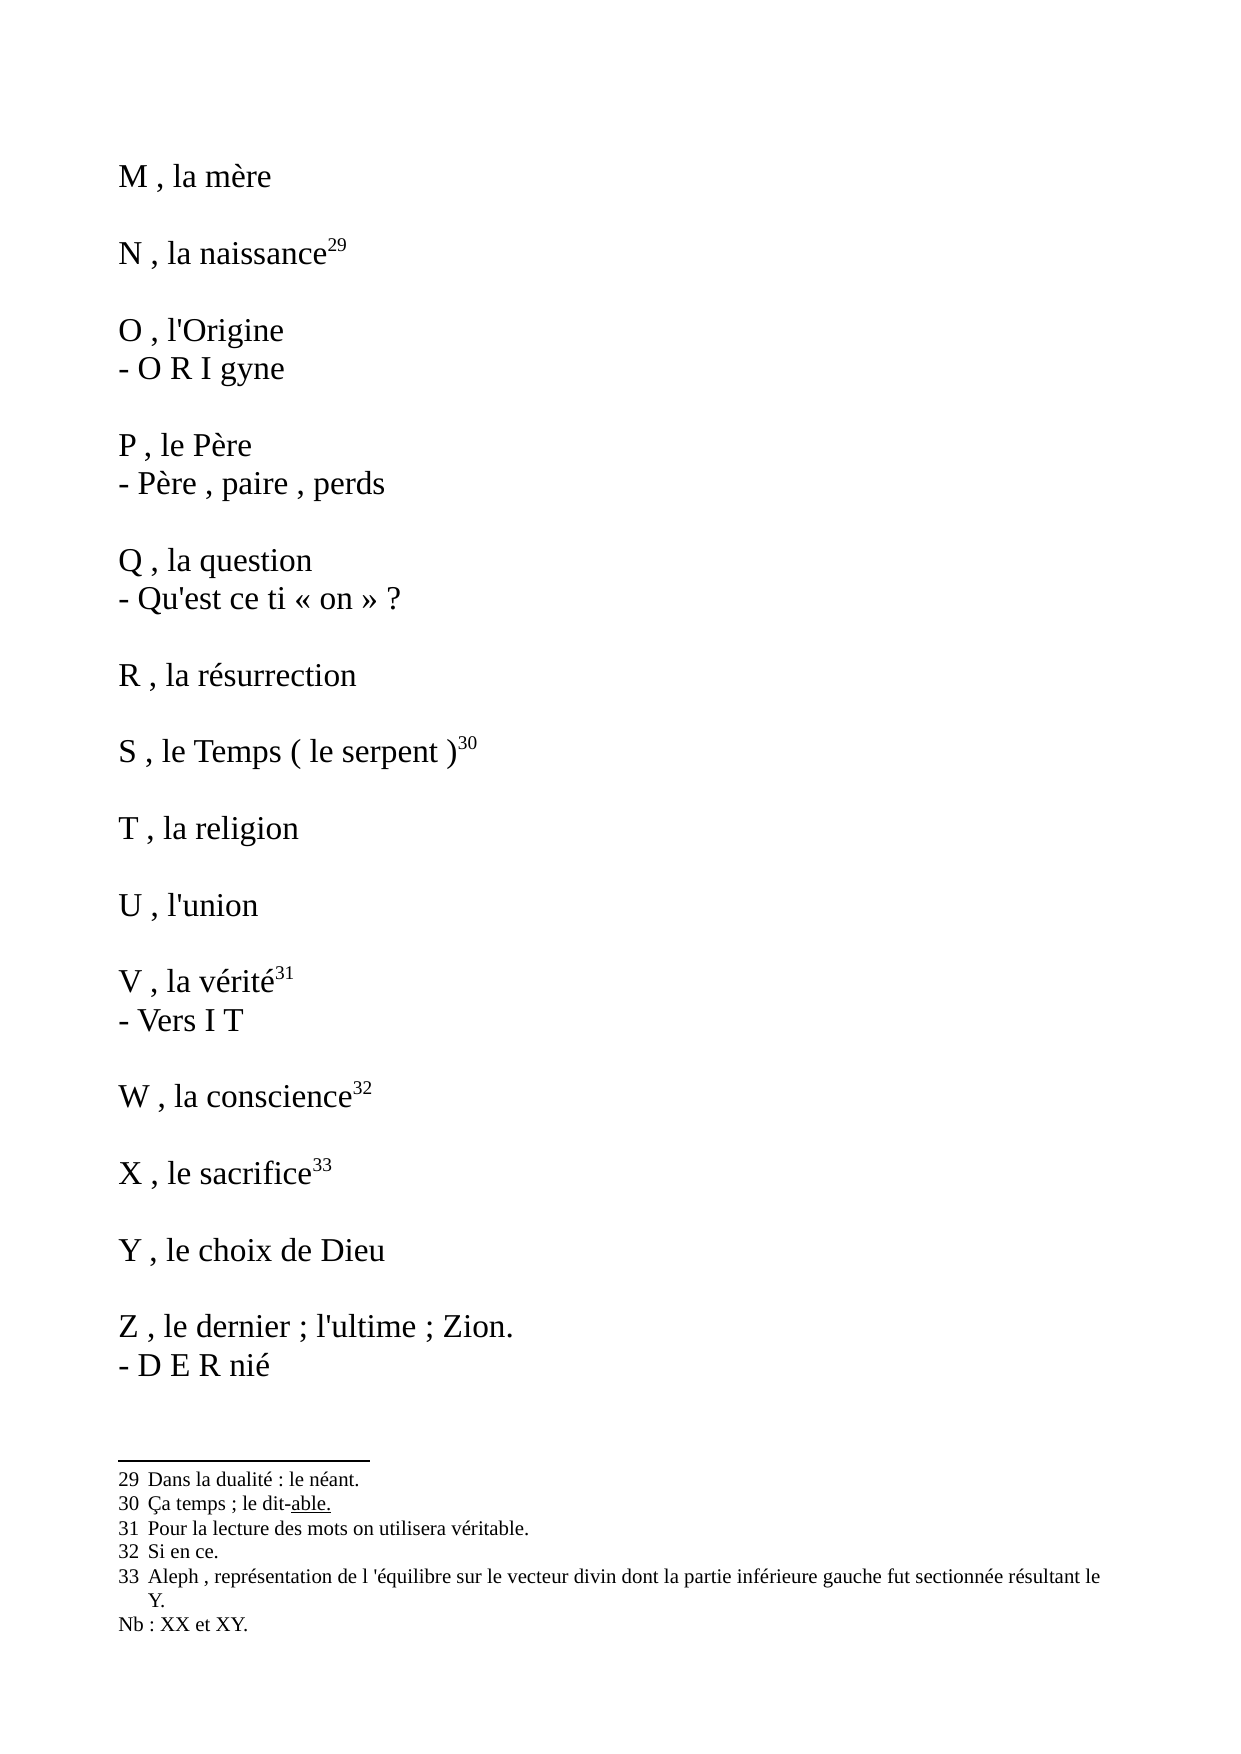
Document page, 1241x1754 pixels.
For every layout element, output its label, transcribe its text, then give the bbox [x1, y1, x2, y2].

text S , le Temps ( le serpent ) [118, 731, 1122, 770]
text - Qu'est ce ti « on » ? [118, 578, 1122, 616]
text T , la religion [118, 808, 1122, 846]
text N , la naissance [118, 233, 1122, 271]
text R , la résurrection [118, 655, 1122, 693]
text Ça temps ; le dit-able. [118, 1491, 1122, 1515]
text U , l'union [118, 885, 1122, 923]
text O , l'Origine [118, 310, 1122, 348]
text - O R I gyne [118, 348, 1122, 386]
text Q , la question [118, 540, 1122, 578]
text - Père , paire , perds [118, 463, 1122, 501]
text - Vers I T [118, 1000, 1122, 1038]
text Aleph , représentation de l 'équilibre sur le vecteur divin dont la partie inférieure gauche fut sectionnée résultant le Y. [118, 1563, 1122, 1612]
text M , la mère [118, 156, 1122, 195]
text Dans la dualité : le néant. [118, 1467, 1122, 1491]
text Nb : XX et XY. [118, 1612, 1122, 1636]
text V , la vérité [118, 961, 1122, 1000]
text W , la conscience [118, 1076, 1122, 1115]
text X , le sacrifice [118, 1153, 1122, 1191]
text Pour la lecture des mots on utilisera véritable. [118, 1515, 1122, 1539]
text Si en ce. [118, 1539, 1122, 1563]
text Y , le choix de Dieu [118, 1230, 1122, 1268]
text - D E R nié [118, 1345, 1122, 1383]
text P , le Père [118, 425, 1122, 463]
text Z , le dernier ; l'ultime ; Zion. [118, 1306, 1122, 1345]
